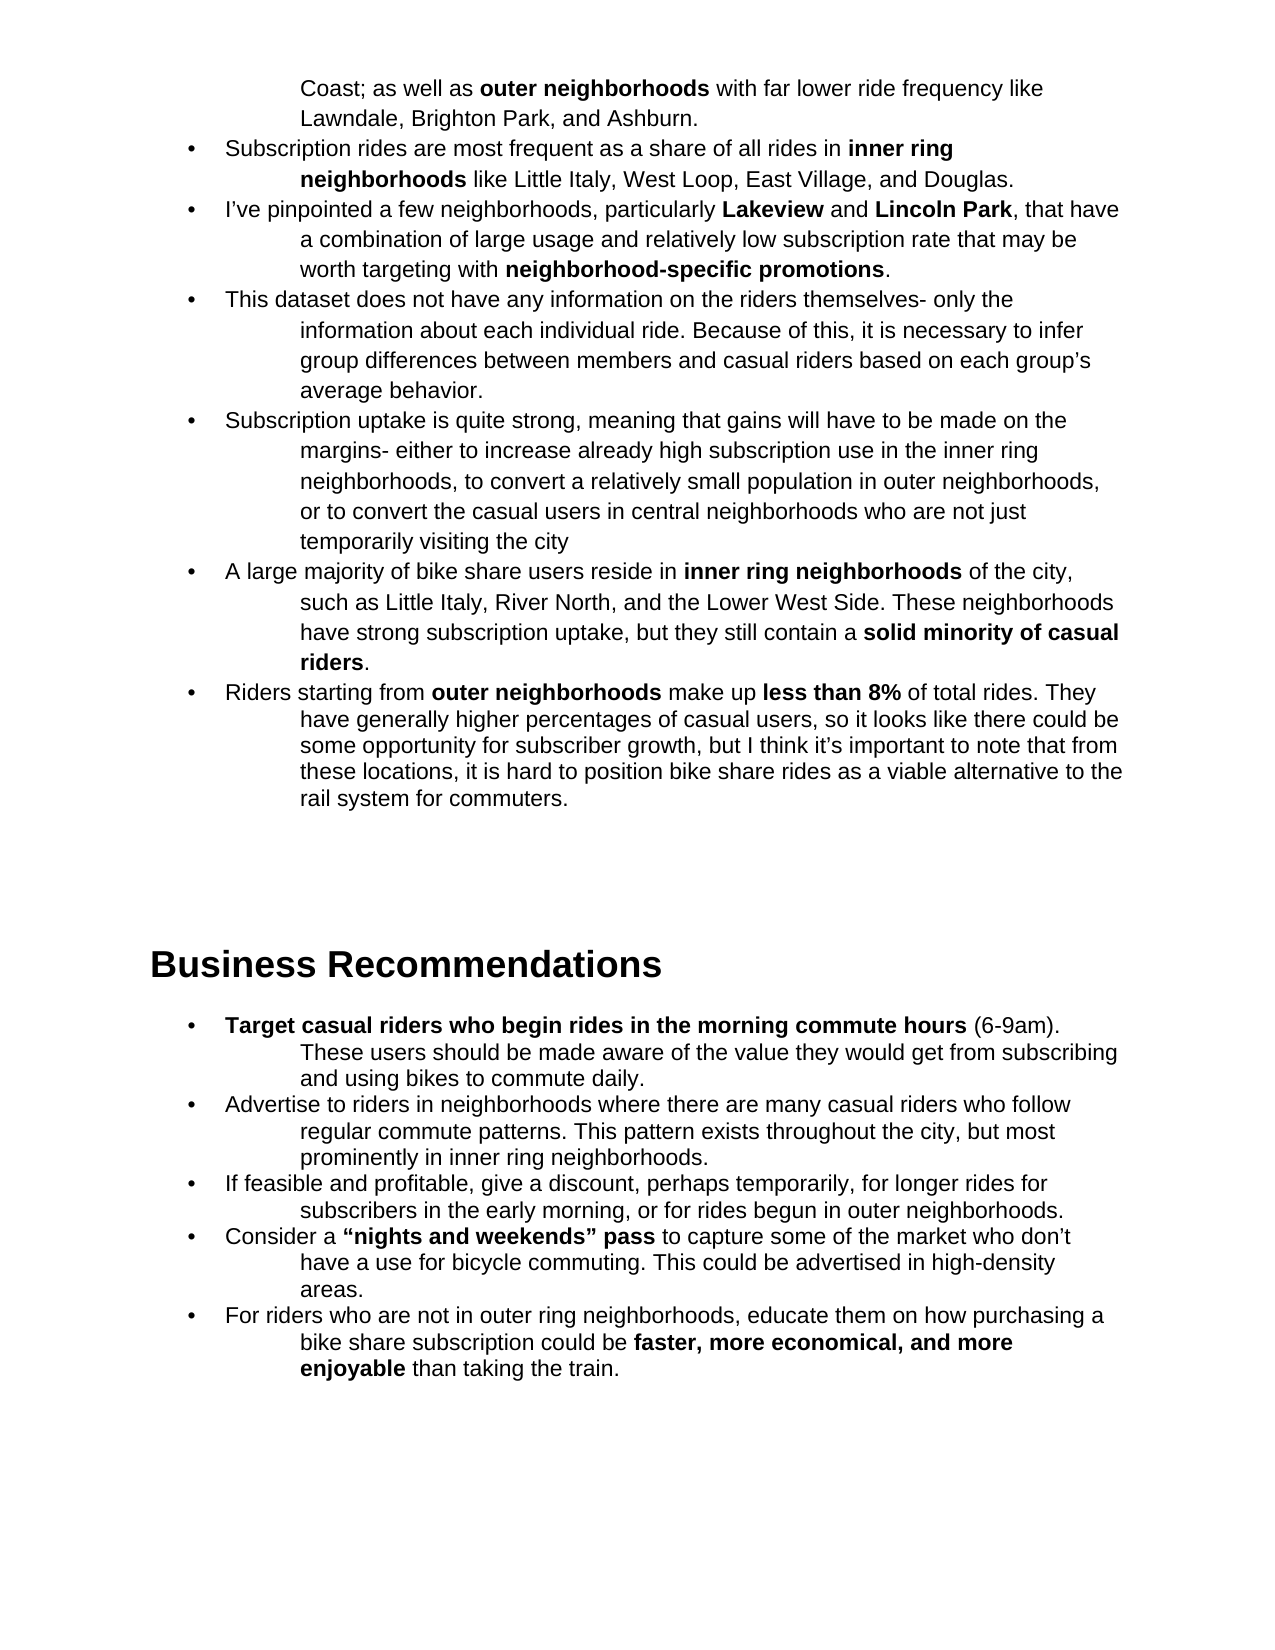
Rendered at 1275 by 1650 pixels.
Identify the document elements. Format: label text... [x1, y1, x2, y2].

list Advertise to riders in neighborhoods where there are many casual riders who follow regular commute patterns. This pattern exists throughout the city, but most prominently in inner ring neighborhoods. [187, 1091, 1125, 1170]
list If feasible and profitable, give a discount, perhaps temporarily, for longer rides for subscribers in the early morning, or for rides begun in outer neighborhoods. [187, 1170, 1125, 1223]
list This dataset does not have any information on the riders themselves- only the information about each individual ride. Because of this, it is necessary to infer group differences between members and casual riders based on each group’s average behavior. [187, 286, 1125, 403]
list Coast; as well as outer neighborhoods with far lower ride frequency like Lawndale, Brighton Park, and Ashburn. [187, 75, 1125, 132]
list I’ve pinpointed a few neighborhoods, particularly Lakeview and Lincoln Park, that have a combination of large usage and relatively low subscription rate that may be worth targeting with neighborhood-specific promotions. [187, 196, 1125, 283]
list Riders starting from outer neighborhoods make up less than 8% of total rides. They have generally higher percentages of casual users, so it looks like there could be some opportunity for subscriber growth, but I think it’s important to note that from these locations, it is hard to position bike share rides as a viable alternative to the rail system for commuters. [187, 679, 1125, 811]
list Subscription rides are most frequent as a share of all rides in inner ring neighborhoods like Little Italy, West Loop, East Village, and Douglas. [187, 135, 1125, 192]
list Target casual riders who begin rides in the morning commute hours (6-9am). These users should be made aware of the value they would get from subscribing and using bikes to commute daily. [187, 1012, 1125, 1091]
list Consider a “nights and weekends” pass to capture some of the market who don’t have a use for bicycle commuting. This could be advertised in high-density areas. [187, 1223, 1125, 1302]
list For riders who are not in outer ring neighborhoods, educate them on how purchasing a bike share subscription could be faster, more economical, and more enjoyable than taking the train. [187, 1302, 1125, 1381]
text Business Recommendations [150, 943, 1125, 986]
list Subscription uptake is quite strong, meaning that gains will have to be made on the margins- either to increase already high subscription use in the inner ring neighborhoods, to convert a relatively small population in outer neighborhoods, or to convert the casual users in central neighborhoods who are not just temporarily visiting the city [187, 407, 1125, 554]
list A large majority of bike share users reside in inner ring neighborhoods of the city, such as Little Italy, River North, and the Lower West Side. These neighborhoods have strong subscription uptake, but they still contain a solid minority of casual riders. [187, 558, 1125, 675]
